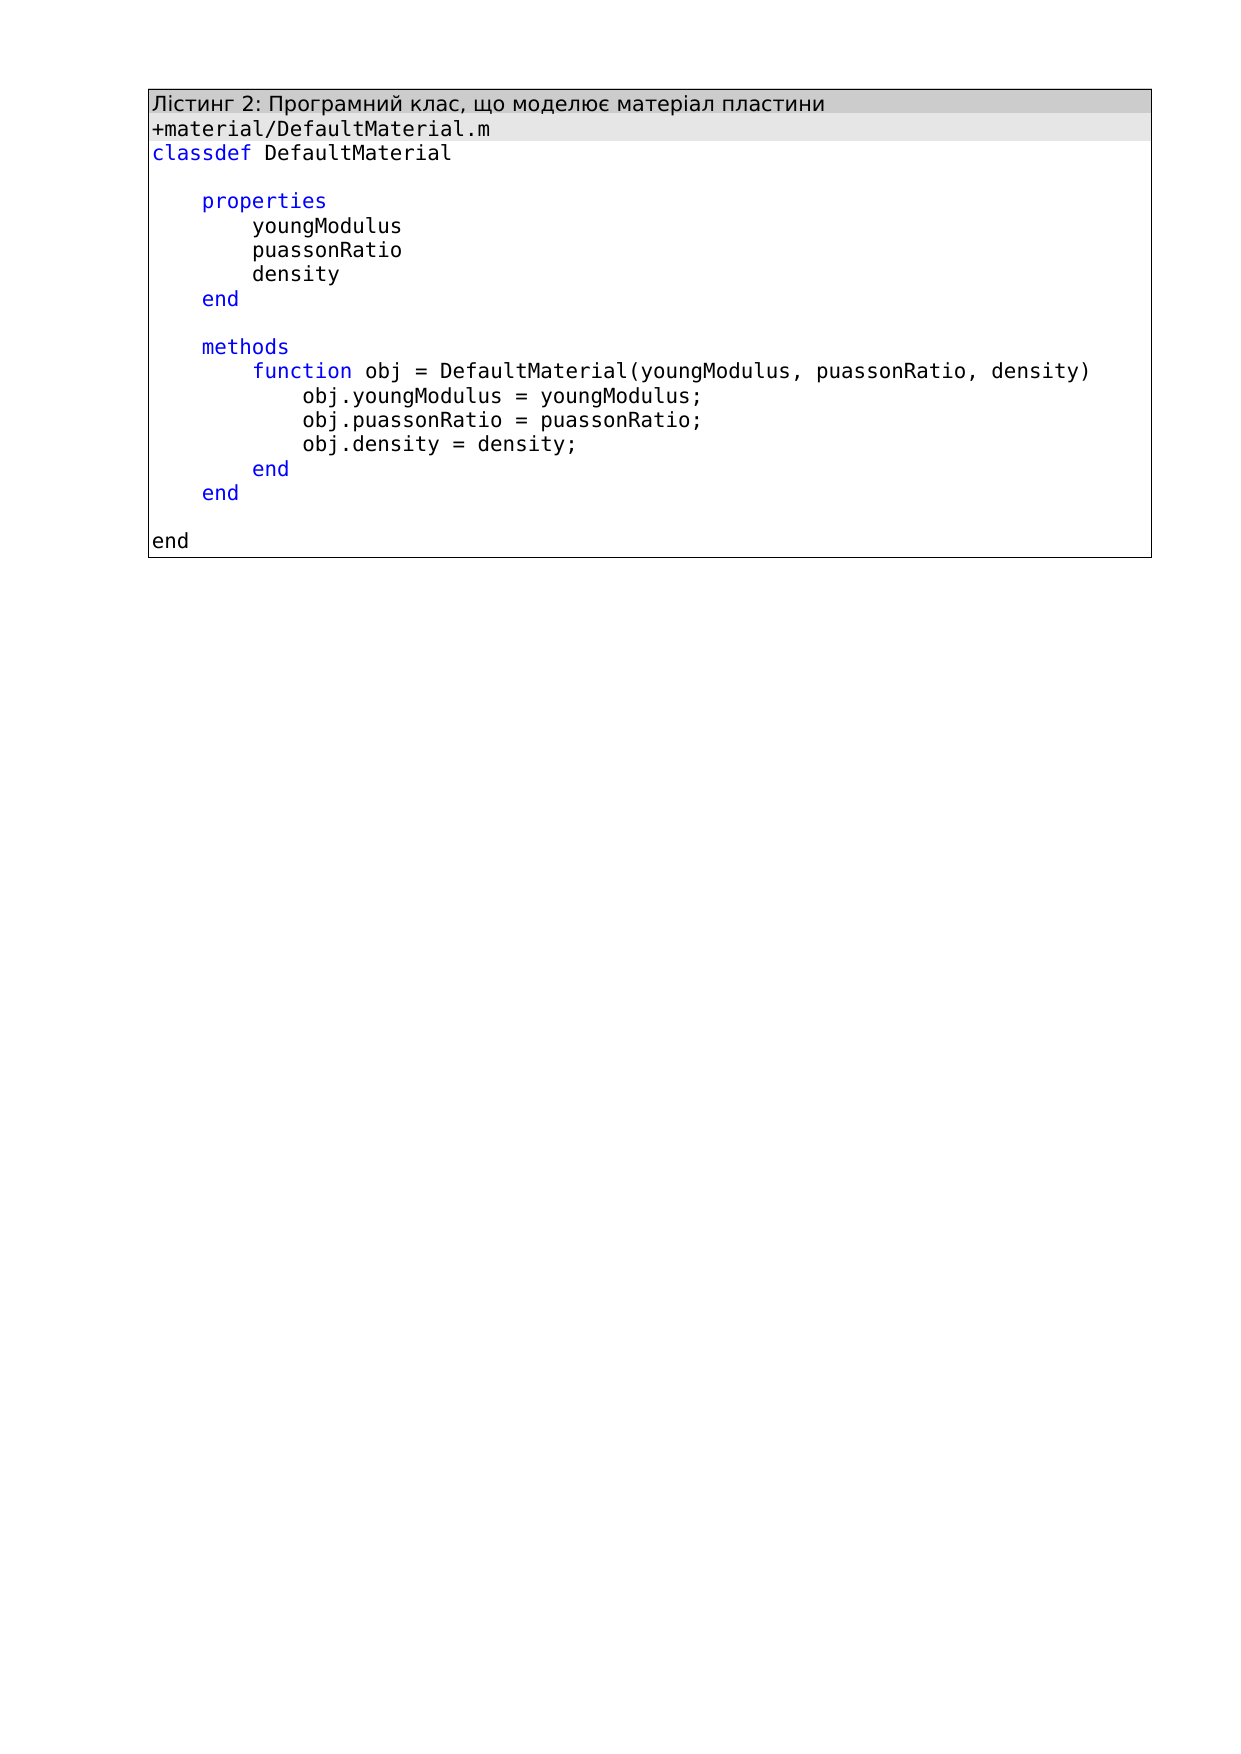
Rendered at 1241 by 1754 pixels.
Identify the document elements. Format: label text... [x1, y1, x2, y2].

text end [149, 283, 1151, 311]
text obj.youngModulus = youngModulus; [149, 380, 1151, 404]
text youngModulus [149, 210, 1151, 234]
text density [149, 258, 1151, 283]
text end [149, 453, 1151, 477]
text obj.density = density; [149, 428, 1151, 453]
text obj.puassonRatio = puassonRatio; [149, 404, 1151, 428]
text end [149, 525, 1151, 557]
text end [149, 477, 1151, 505]
text puassonRatio [149, 234, 1151, 258]
text methods [149, 331, 1151, 356]
text Лістинг 2: Програмний клас, що моделює матеріал пластини [149, 90, 1151, 113]
text classdef DefaultMaterial [149, 137, 1151, 165]
text properties [149, 186, 1151, 210]
text function obj = DefaultMaterial(youngModulus, puassonRatio, density) [149, 356, 1151, 380]
text +material/DefaultMaterial.m [149, 113, 1151, 137]
